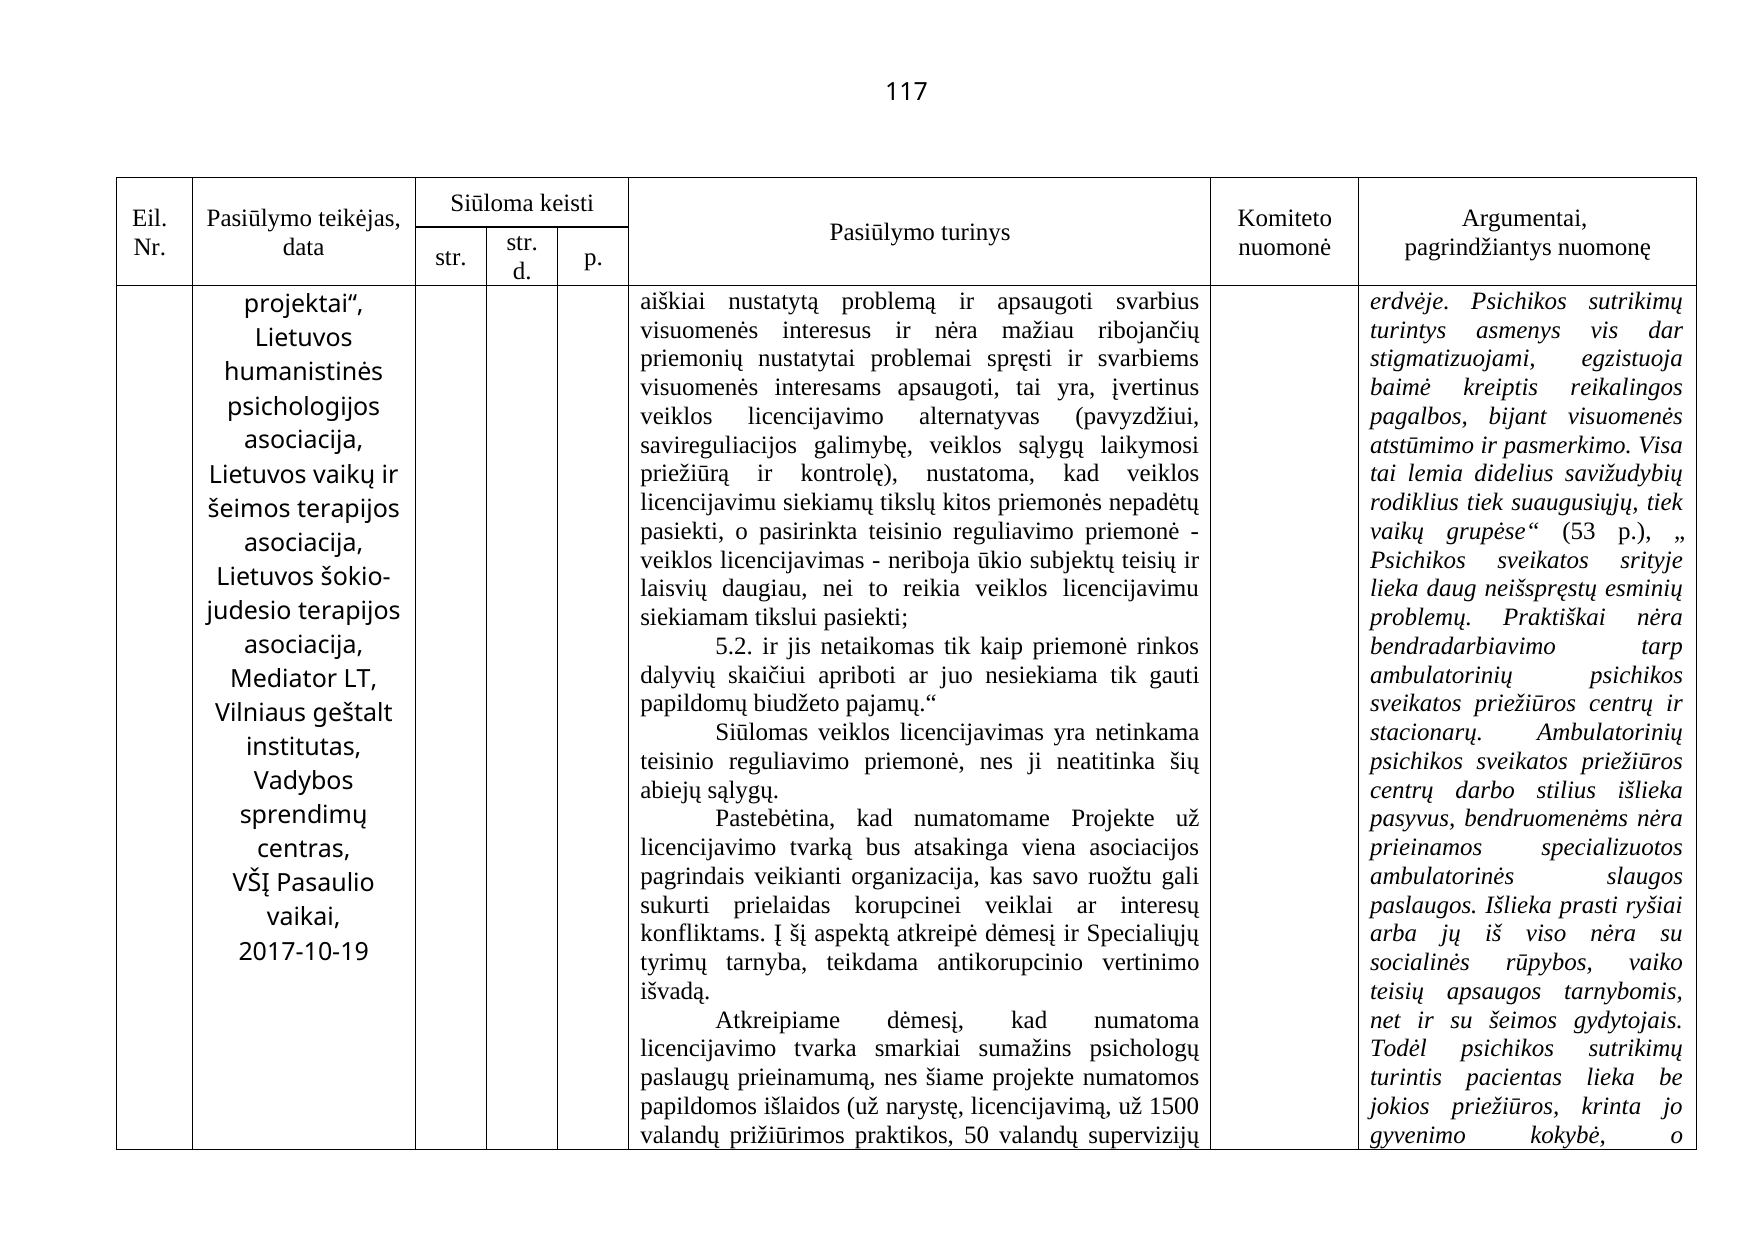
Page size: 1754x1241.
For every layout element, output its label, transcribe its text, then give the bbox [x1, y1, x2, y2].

table_header Siūloma keisti [416, 178, 628, 226]
table_header Pasiūlymo teikėjas, data [193, 178, 415, 285]
table_header Pasiūlymo turinys [629, 178, 1210, 285]
table_header Argumentai, pagrindžiantys nuomonę [1359, 178, 1696, 285]
table_cell [117, 286, 192, 1148]
table_header Eil. Nr. [117, 178, 192, 285]
table_header Komiteto nuomonė [1211, 178, 1358, 285]
table_cell projektai“, Lietuvos humanistinės psichologijos asociacija, Lietuvos vaikų ir šeimos terapijos asociacija, Lietuvos šokio-judesio terapijos asociacija, Mediator LT, Vilniaus geštalt institutas, Vadybos sprendimų centras, VŠĮ Pasaulio vaikai, 2017-10-19 [193, 286, 415, 1148]
table_cell aiškiai nustatytą problemą ir apsaugoti svarbius visuomenės interesus ir nėra mažiau ribojančių priemonių nustatytai problemai spręsti ir svarbiems visuomenės interesams apsaugoti, tai yra, įvertinus veiklos licencijavimo alternatyvas (pavyzdžiui, savireguliacijos galimybę, veiklos sąlygų laikymosi priežiūrą ir kontrolę), nustatoma, kad veiklos licencijavimu siekiamų tikslų kitos priemonės nepadėtų pasiekti, o pasirinkta teisinio reguliavimo priemonė - veiklos licencijavimas - neriboja ūkio subjektų teisių ir laisvių daugiau, nei to reikia veiklos licencijavimu siekiamam tikslui pasiekti; 5.2. ir jis netaikomas tik kaip priemonė rinkos dalyvių skaičiui apriboti ar juo nesiekiama tik gauti papildomų biudžeto pajamų.“ Siūlomas veiklos licencijavimas yra netinkama teisinio reguliavimo priemonė, nes ji neatitinka šių abiejų sąlygų. Pastebėtina, kad numatomame Projekte už licencijavimo tvarką bus atsakinga viena asociacijos pagrindais veikianti organizacija, kas savo ruožtu gali sukurti prielaidas korupcinei veiklai ar interesų konfliktams. Į šį aspektą atkreipė dėmesį ir Specialiųjų tyrimų tarnyba, teikdama antikorupcinio vertinimo išvadą. Atkreipiame dėmesį, kad numatoma licencijavimo tvarka smarkiai sumažins psichologų paslaugų prieinamumą, nes šiame projekte numatomos papildomos išlaidos (už narystę, licencijavimą, už 1500 valandų prižiūrimos praktikos, 50 valandų supervizijų [629, 286, 1210, 1148]
table_cell erdvėje. Psichikos sutrikimų turintys asmenys vis dar stigmatizuojami, egzistuoja baimė kreiptis reikalingos pagalbos, bijant visuomenės atstūmimo ir pasmerkimo. Visa tai lemia didelius savižudybių rodiklius tiek suaugusiųjų, tiek vaikų grupėse“ (53 p.), „ Psichikos sveikatos srityje lieka daug neišspręstų esminių problemų. Praktiškai nėra bendradarbiavimo tarp ambulatorinių psichikos sveikatos priežiūros centrų ir stacionarų. Ambulatorinių psichikos sveikatos priežiūros centrų darbo stilius išlieka pasyvus, bendruomenėms nėra prieinamos specializuotos ambulatorinės slaugos paslaugos. Išlieka prasti ryšiai arba jų iš viso nėra su socialinės rūpybos, vaiko teisių apsaugos tarnybomis, net ir su šeimos gydytojais. Todėl psichikos sutrikimų turintis pacientas lieka be jokios priežiūros, krinta jo gyvenimo kokybė, o [1359, 286, 1696, 1148]
table_cell [487, 286, 557, 1148]
table_cell [558, 286, 628, 1148]
table_cell p. [558, 228, 628, 285]
table_cell str. [416, 228, 486, 285]
table_cell [416, 286, 486, 1148]
table_cell str. d. [487, 228, 557, 285]
table_cell [1211, 286, 1358, 1148]
